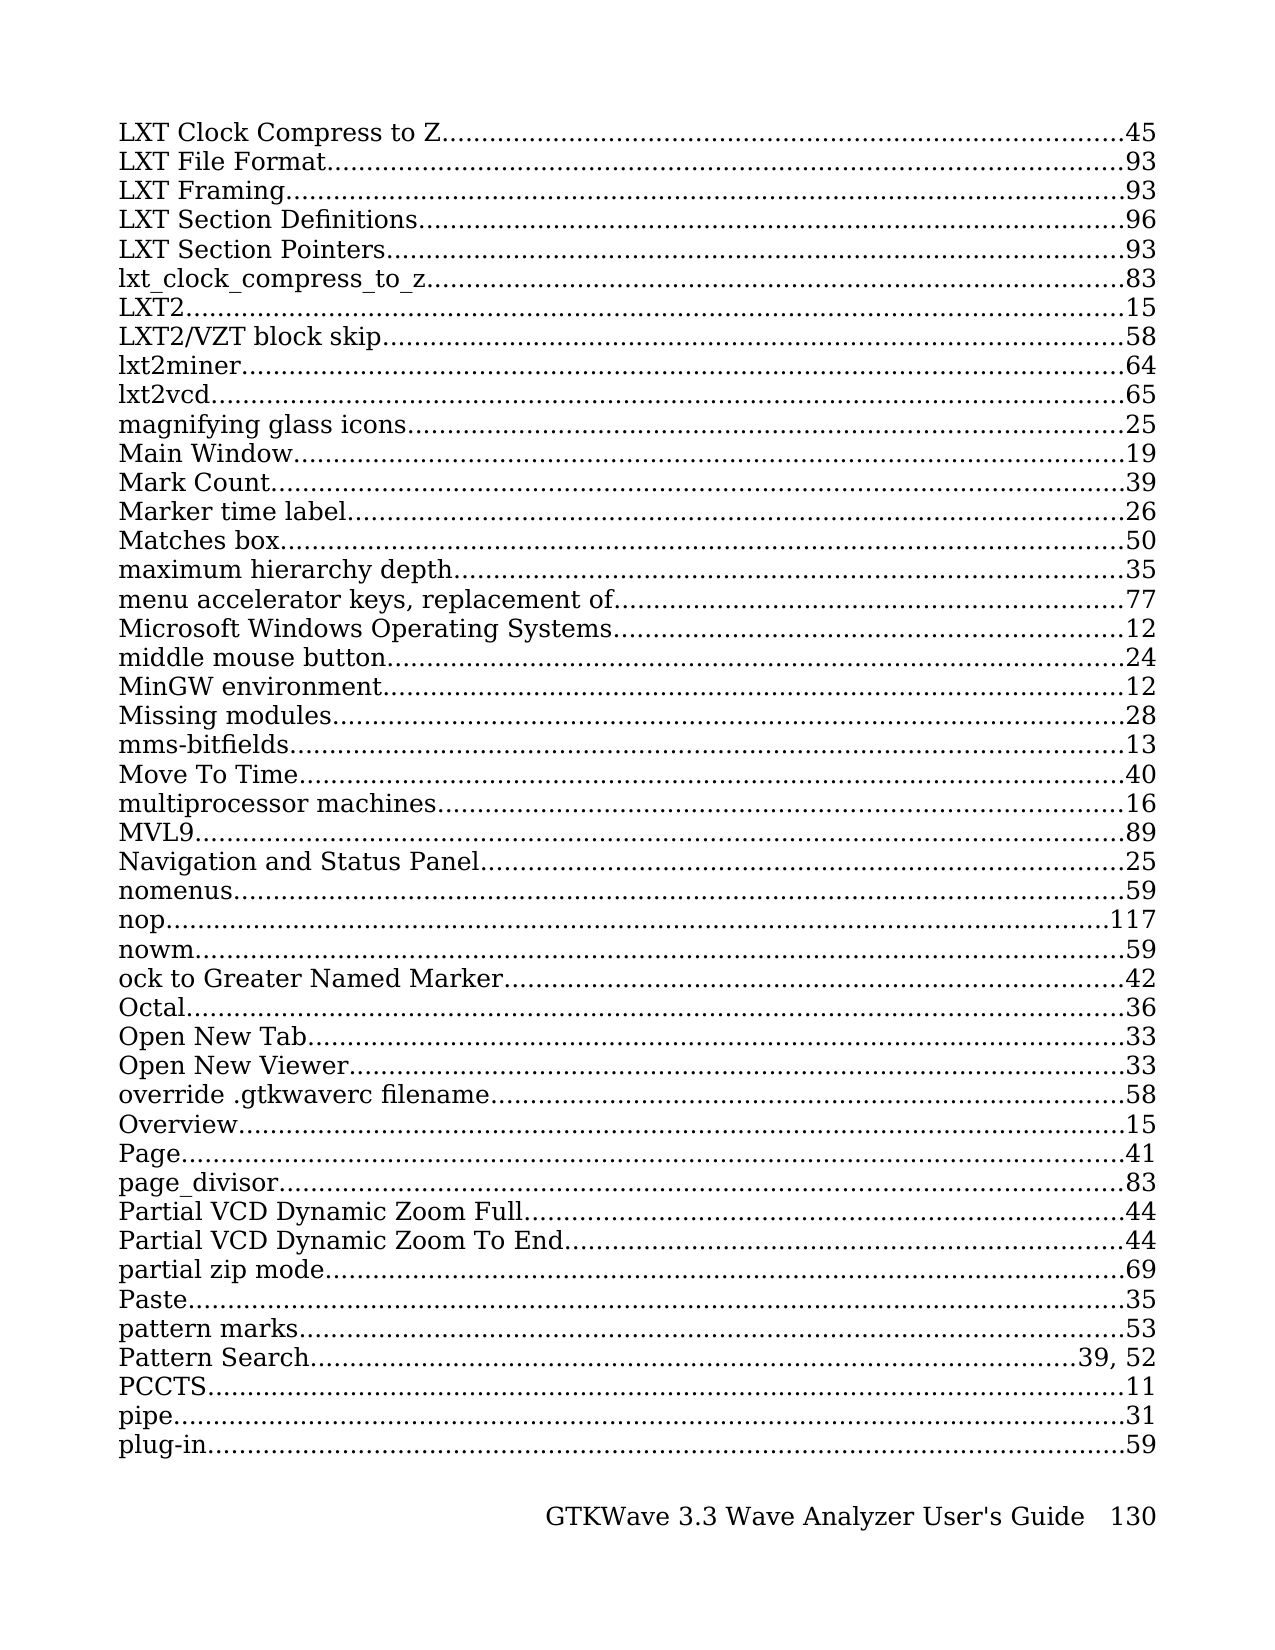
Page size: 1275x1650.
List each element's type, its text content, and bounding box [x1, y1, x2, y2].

text Open New Viewer 33 [118, 1051, 1157, 1081]
text plug-in 59 [118, 1431, 1157, 1460]
text Matches box 50 [118, 526, 1157, 556]
text lxt2miner 64 [118, 351, 1157, 381]
text Partial VCD Dynamic Zoom To End 44 [118, 1226, 1157, 1256]
text LXT Clock Compress to Z 45 [118, 118, 1157, 147]
text Microsoft Windows Operating Systems 12 [118, 614, 1157, 643]
text LXT Section Pointers 93 [118, 235, 1157, 264]
text PCCTS 11 [118, 1372, 1157, 1401]
text Missing modules 28 [118, 701, 1157, 731]
text lxt2vcd 65 [118, 381, 1157, 410]
text nomenus 59 [118, 876, 1157, 906]
text LXT2/VZT block skip 58 [118, 322, 1157, 351]
text pipe 31 [118, 1401, 1157, 1431]
text Marker time label 26 [118, 497, 1157, 526]
text LXT Framing 93 [118, 176, 1157, 206]
text multiprocessor machines 16 [118, 789, 1157, 818]
text Overview 15 [118, 1110, 1157, 1139]
text mms-bitfields 13 [118, 731, 1157, 760]
text middle mouse button 24 [118, 643, 1157, 672]
text Move To Time 40 [118, 760, 1157, 789]
text lxt_clock_compress_to_z 83 [118, 264, 1157, 293]
text LXT Section Definitions 96 [118, 206, 1157, 235]
text Pattern Search 39, 52 [118, 1343, 1157, 1372]
text Main Window 19 [118, 439, 1157, 468]
text Paste 35 [118, 1285, 1157, 1314]
text nop 117 [118, 906, 1157, 935]
text override .gtkwaverc filename 58 [118, 1081, 1157, 1110]
text menu accelerator keys, replacement of 77 [118, 585, 1157, 614]
text Navigation and Status Panel 25 [118, 847, 1157, 876]
text Octal 36 [118, 993, 1157, 1022]
text Partial VCD Dynamic Zoom Full 44 [118, 1197, 1157, 1226]
text Mark Count 39 [118, 468, 1157, 497]
text pattern marks 53 [118, 1314, 1157, 1343]
text LXT File Format 93 [118, 147, 1157, 176]
text nowm 59 [118, 935, 1157, 964]
text maximum hierarchy depth 35 [118, 556, 1157, 585]
text MVL9 89 [118, 818, 1157, 847]
text page_divisor 83 [118, 1168, 1157, 1197]
text partial zip mode 69 [118, 1256, 1157, 1285]
text Open New Tab 33 [118, 1022, 1157, 1051]
text ock to Greater Named Marker 42 [118, 964, 1157, 993]
text Page 41 [118, 1139, 1157, 1168]
text MinGW environment 12 [118, 672, 1157, 701]
text magnifying glass icons 25 [118, 410, 1157, 439]
text LXT2 15 [118, 293, 1157, 322]
